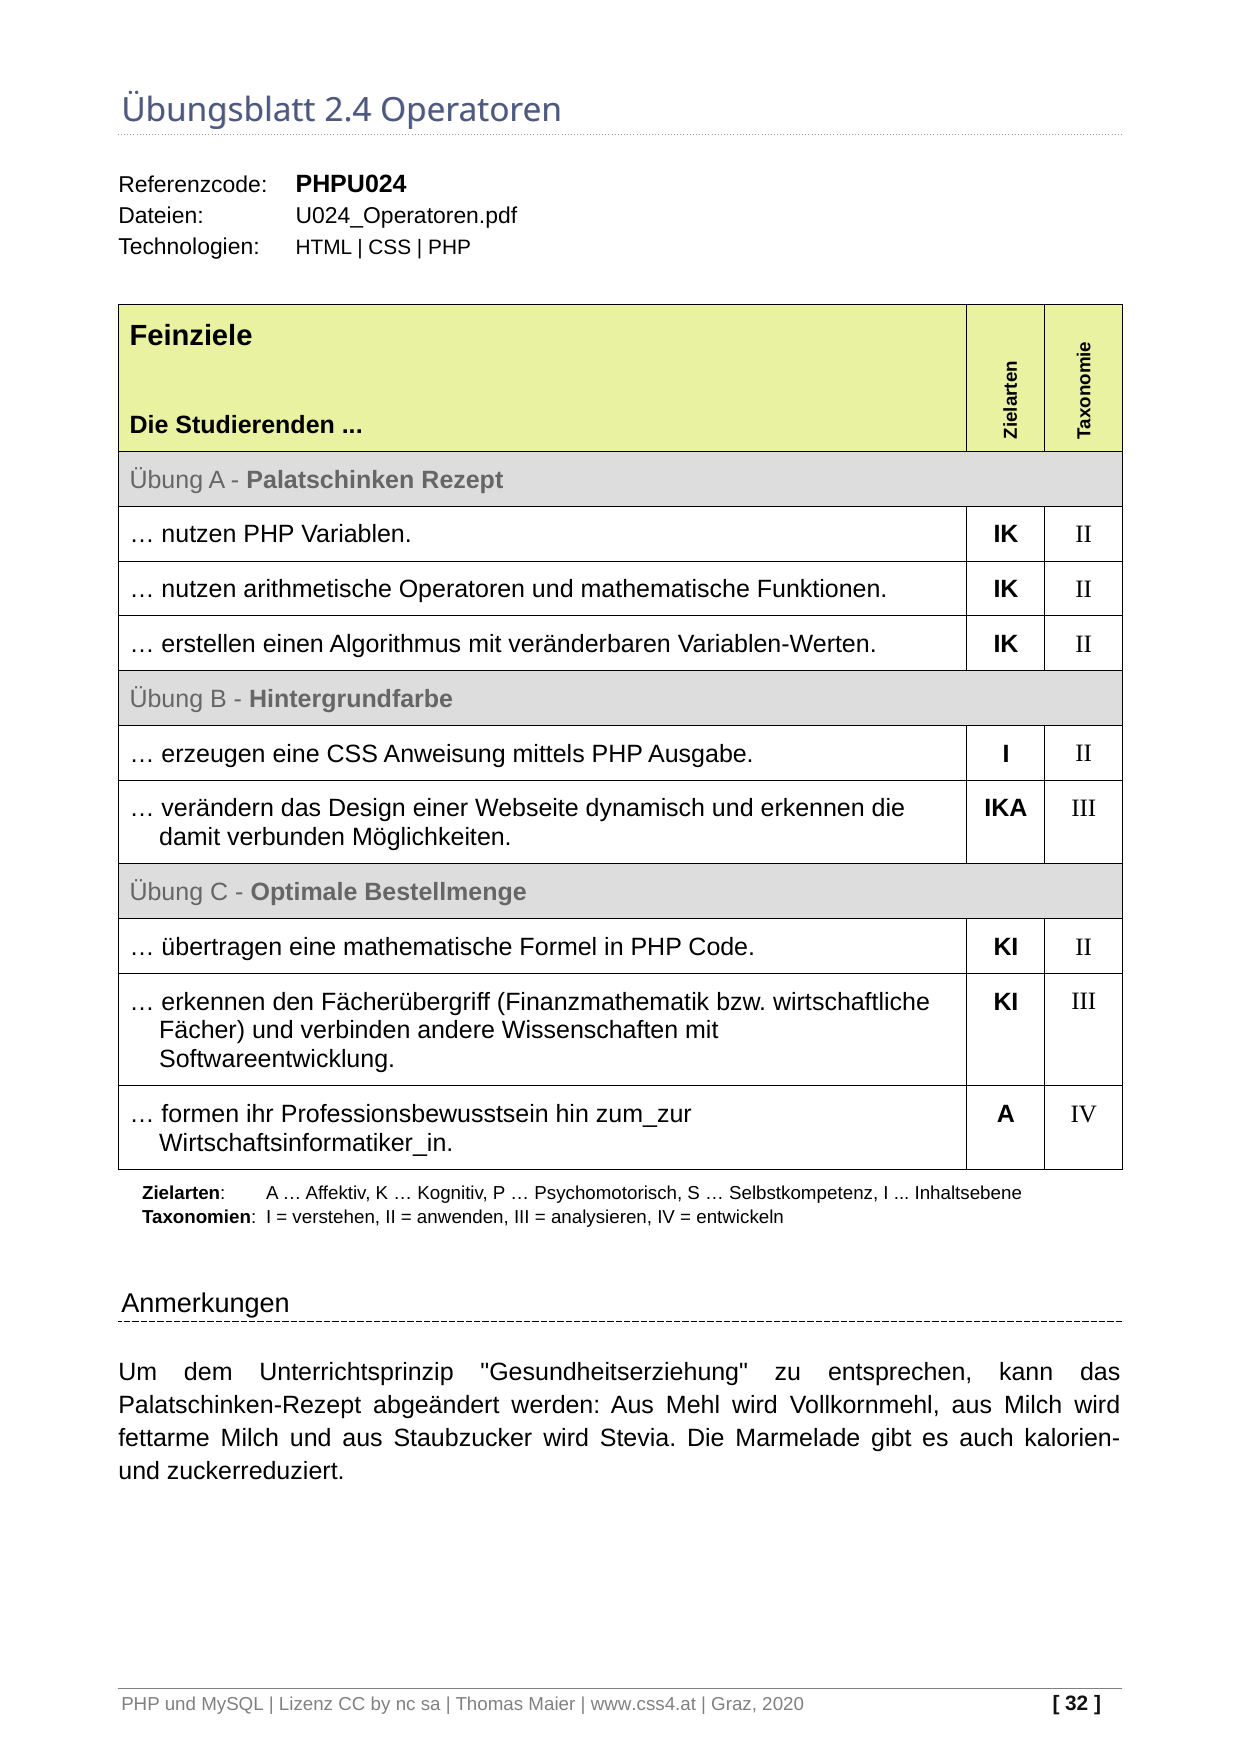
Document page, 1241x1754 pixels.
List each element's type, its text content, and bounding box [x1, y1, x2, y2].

text Anmerkungen [118, 1284, 1122, 1321]
table_cell I [967, 726, 1044, 780]
table_cell KI [967, 919, 1044, 973]
table_cell II [1045, 726, 1122, 780]
table_cell … übertragen eine mathematische Formel in PHP Code. [119, 919, 966, 973]
table_cell … erkennen den Fächerübergriff (Finanzmathematik bzw. wirtschaftliche Fächer) und verbinden andere Wissenschaften mit Softwareentwicklung. [119, 974, 966, 1085]
table_cell Übung B - Hintergrundfarbe [119, 671, 1122, 725]
table_cell … formen ihr Professionsbewusstsein hin zum_zur Wirtschaftsinformatiker_in. [119, 1086, 966, 1169]
table_cell … erstellen einen Algorithmus mit veränderbaren Variablen-Werten. [119, 616, 966, 670]
text Technologien: HTML | CSS | PHP [118, 233, 1122, 259]
table_cell II [1045, 562, 1122, 615]
table_cell IK [967, 507, 1044, 561]
table_cell … nutzen PHP Variablen. [119, 507, 966, 561]
table_cell IKA [967, 781, 1044, 863]
text Um dem Unterrichtsprinzip "Gesundheitserziehung" zu entsprechen, kann das Palatschinken-Rezept abgeändert werden: Aus Mehl wird Vollkornmehl, aus Milch wird fettarme Milch und aus Staubzucker wird Stevia. Die Marmelade gibt es auch kalorien- und zuckerreduziert. [118, 1357, 1122, 1485]
table_header Taxonomie [1045, 305, 1122, 451]
table_header Feinziele Die Studierenden ... [119, 305, 966, 451]
table_cell Übung C - Optimale Bestellmenge [119, 864, 1122, 918]
table_header Zielarten [967, 305, 1044, 451]
text Zielarten: A … Affektiv, K … Kognitiv, P … Psychomotorisch, S … Selbstkompetenz, I ... Inhaltsebene Taxonomien: I = verstehen, II = anwenden, III = analysieren, IV = entwickeln [142, 1182, 1122, 1228]
table_cell II [1045, 616, 1122, 670]
table_cell … erzeugen eine CSS Anweisung mittels PHP Ausgabe. [119, 726, 966, 780]
table_cell III [1045, 974, 1122, 1085]
table_cell … verändern das Design einer Webseite dynamisch und erkennen die damit verbunden Möglichkeiten. [119, 781, 966, 863]
table_cell II [1045, 507, 1122, 561]
table_cell Übung A - Palatschinken Rezept [119, 452, 1122, 506]
table_cell IK [967, 616, 1044, 670]
table_cell III [1045, 781, 1122, 863]
text Referenzcode: PHPU024 [118, 169, 1122, 198]
table_cell IV [1045, 1086, 1122, 1169]
table_cell IK [967, 562, 1044, 615]
subtitle Übungsblatt 2.4 Operatoren [118, 83, 1122, 134]
table_cell II [1045, 919, 1122, 973]
table_cell A [967, 1086, 1044, 1169]
text Dateien: U024_Operatoren.pdf [118, 202, 1122, 229]
table_cell … nutzen arithmetische Operatoren und mathematische Funktionen. [119, 562, 966, 615]
table_cell KI [967, 974, 1044, 1085]
